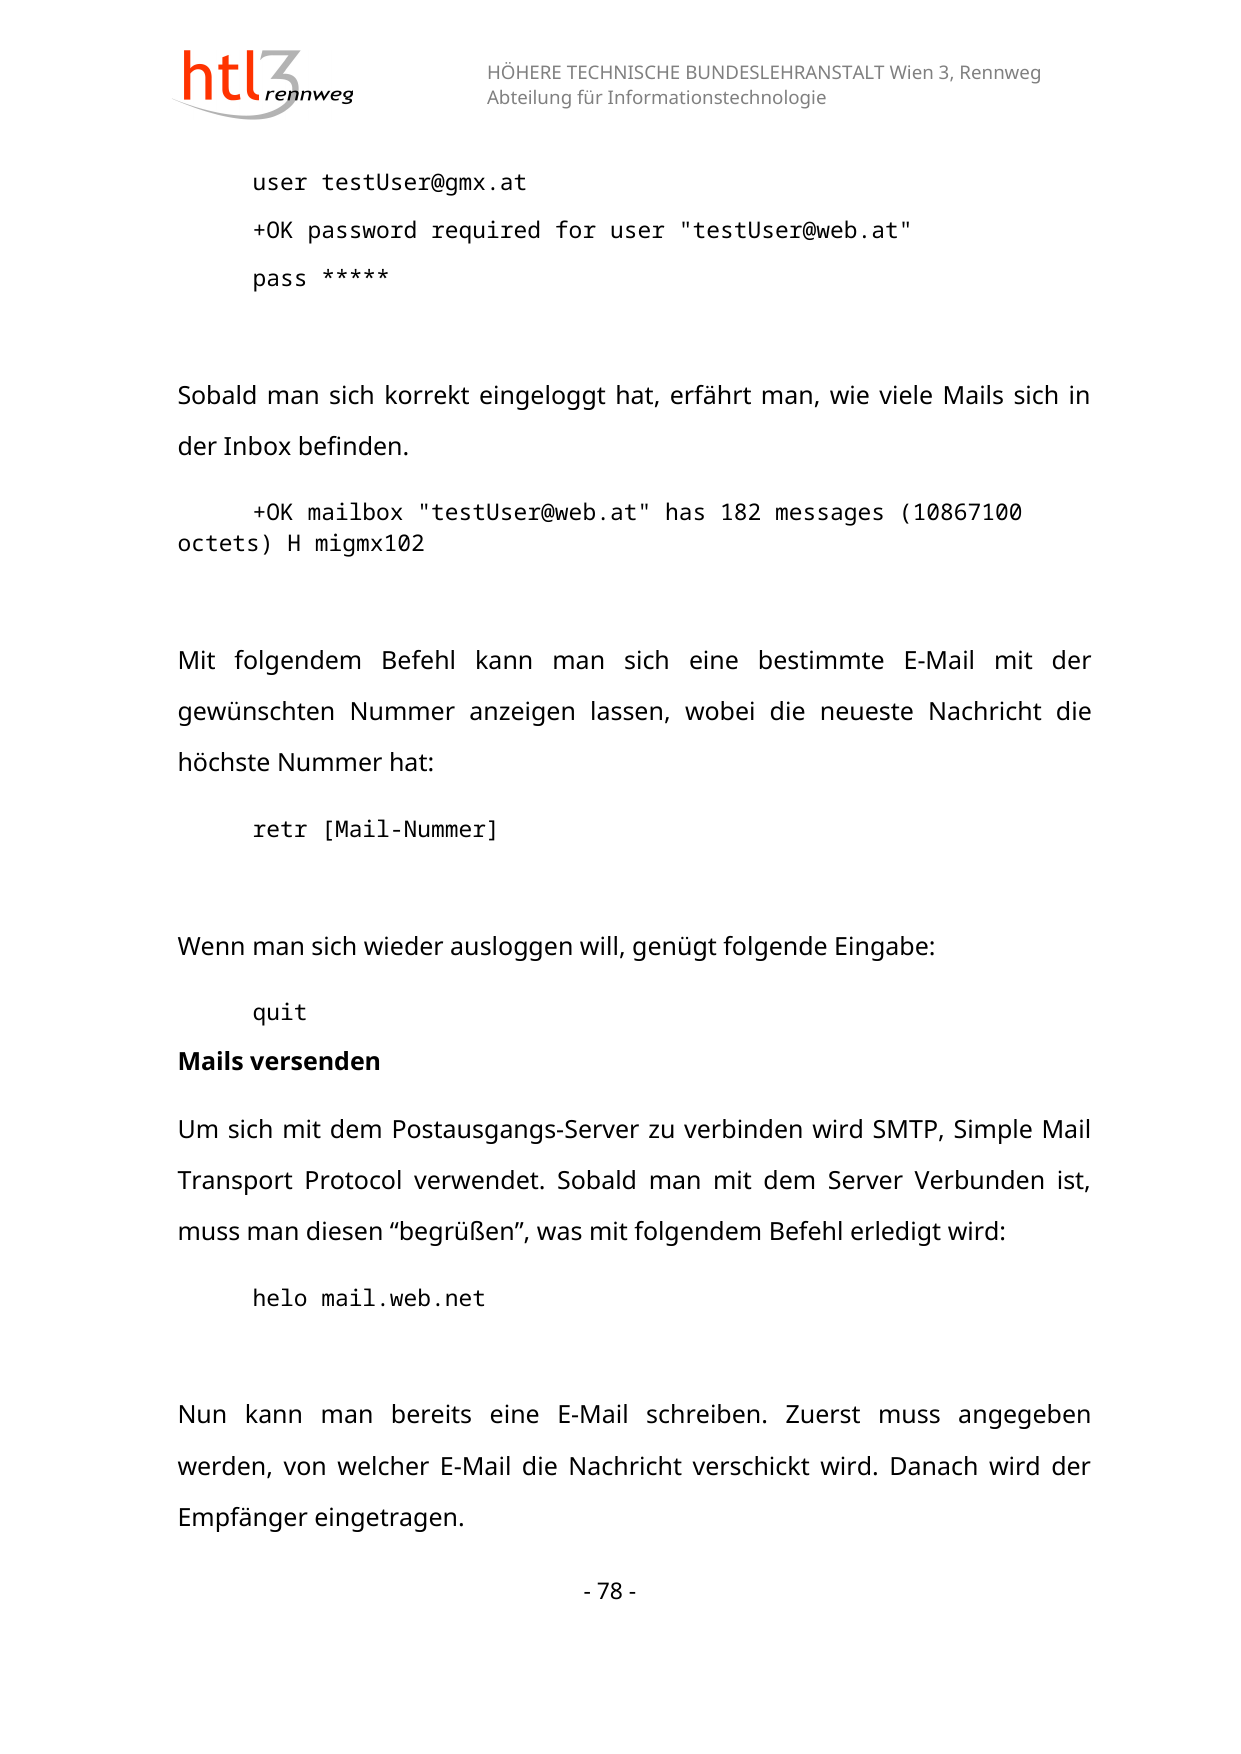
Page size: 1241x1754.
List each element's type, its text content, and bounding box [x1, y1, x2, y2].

text quit [177, 996, 1092, 1027]
text user testUser@gmx.at [177, 166, 1092, 197]
text Wenn man sich wieder ausloggen will, genügt folgende Eingabe: [177, 928, 1092, 962]
text Sobald man sich korrekt eingeloggt hat, erfährt man, wie viele Mails sich in der Inbox befinden. [177, 377, 1092, 462]
text +OK password required for user "testUser@web.at" [177, 214, 1092, 245]
picture [171, 50, 353, 120]
text pass ***** [177, 262, 1092, 293]
text retr [Mail-Nummer] [177, 813, 1092, 844]
text Nun kann man bereits eine E-Mail schreiben. Zuerst muss angegeben werden, von welcher E-Mail die Nachricht verschickt wird. Danach wird der Empfänger eingetragen. [177, 1397, 1092, 1533]
text Mails versenden [177, 1044, 1092, 1078]
text helo mail.web.net [177, 1281, 1092, 1313]
text +OK mailbox "testUser@web.at" has 182 messages (10867100 octets) H migmx102 [177, 496, 1092, 558]
text Um sich mit dem Postausgangs-Server zu verbinden wird SMTP, Simple Mail Transport Protocol verwendet. Sobald man mit dem Server Verbunden ist, muss man diesen “begrüßen”, was mit folgendem Befehl erledigt wird: [177, 1112, 1092, 1248]
text Mit folgendem Befehl kann man sich eine bestimmte E-Mail mit der gewünschten Nummer anzeigen lassen, wobei die neueste Nachricht die höchste Nummer hat: [177, 643, 1092, 779]
